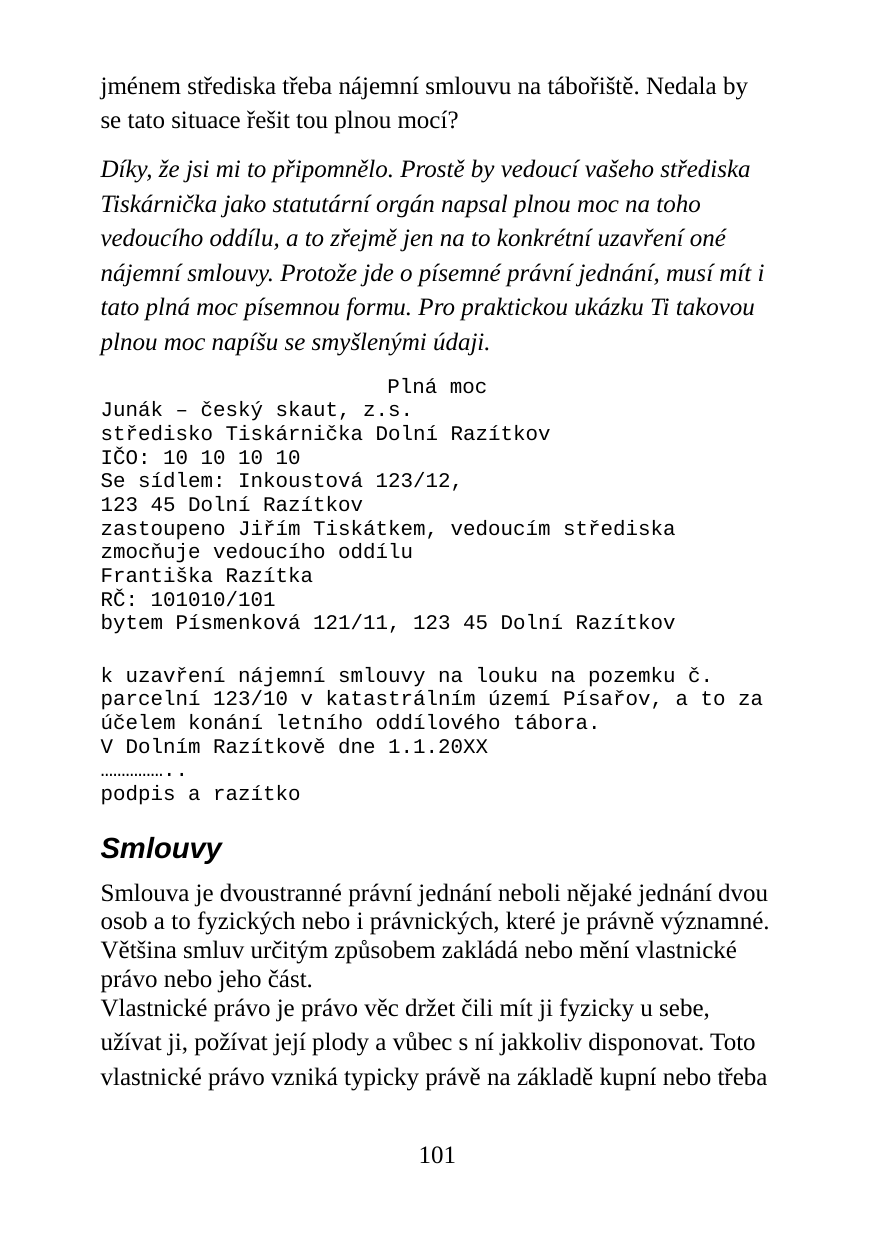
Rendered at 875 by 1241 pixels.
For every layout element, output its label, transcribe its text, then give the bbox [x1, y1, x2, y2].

text Plná moc [100, 376, 774, 399]
text středisko Tiskárnička Dolní Razítkov [100, 423, 774, 447]
text podpis a razítko [100, 783, 774, 807]
text zmocňuje vedoucího oddílu [100, 541, 774, 565]
text IČO: 10 10 10 10 [100, 447, 774, 470]
text Junák – český skaut, z.s. [100, 399, 774, 423]
text Smlouva je dvoustranné právní jednání neboli nějaké jednání dvou osob a to fyzických nebo i právnických, které je právně významné. Většina smluv určitým způsobem zakládá nebo mění vlastnické právo nebo jeho část. [100, 878, 774, 993]
subtitle Smlouvy [100, 832, 774, 865]
text Františka Razítka [100, 565, 774, 589]
text Díky, že jsi mi to připomnělo. Prostě by vedoucí vašeho střediska Tiskárnička jako statutární orgán napsal plnou moc na toho vedoucího oddílu, a to zřejmě jen na to konkrétní uzavření oné nájemní smlouvy. Protože jde o písemné právní jednání, musí mít i tato plná moc písemnou formu. Pro praktickou ukázku Ti takovou plnou moc napíšu se smyšlenými údaji. [100, 154, 774, 356]
text jménem střediska třeba nájemní smlouvu na tábořiště. Nedala by se tato situace řešit tou plnou mocí? [100, 71, 774, 134]
text 123 45 Dolní Razítkov [100, 494, 774, 518]
text …………….. [100, 759, 774, 783]
text Se sídlem: Inkoustová 123/12, [100, 470, 774, 494]
text zastoupeno Jiřím Tiskátkem, vedoucím střediska [100, 518, 774, 541]
text k uzavření nájemní smlouvy na louku na pozemku č. parcelní 123/10 v katastrálním území Písařov, a to za účelem konání letního oddílového tábora. [100, 665, 774, 736]
text bytem Písmenková 121/11, 123 45 Dolní Razítkov [100, 612, 774, 636]
text RČ: 101010/101 [100, 589, 774, 612]
text Vlastnické právo je právo věc držet čili mít ji fyzicky u sebe, užívat ji, požívat její plody a vůbec s ní jakkoliv disponovat. Toto vlastnické právo vzniká typicky právě na základě kupní nebo třeba [100, 993, 774, 1090]
text V Dolním Razítkově dne 1.1.20XX [100, 736, 774, 759]
